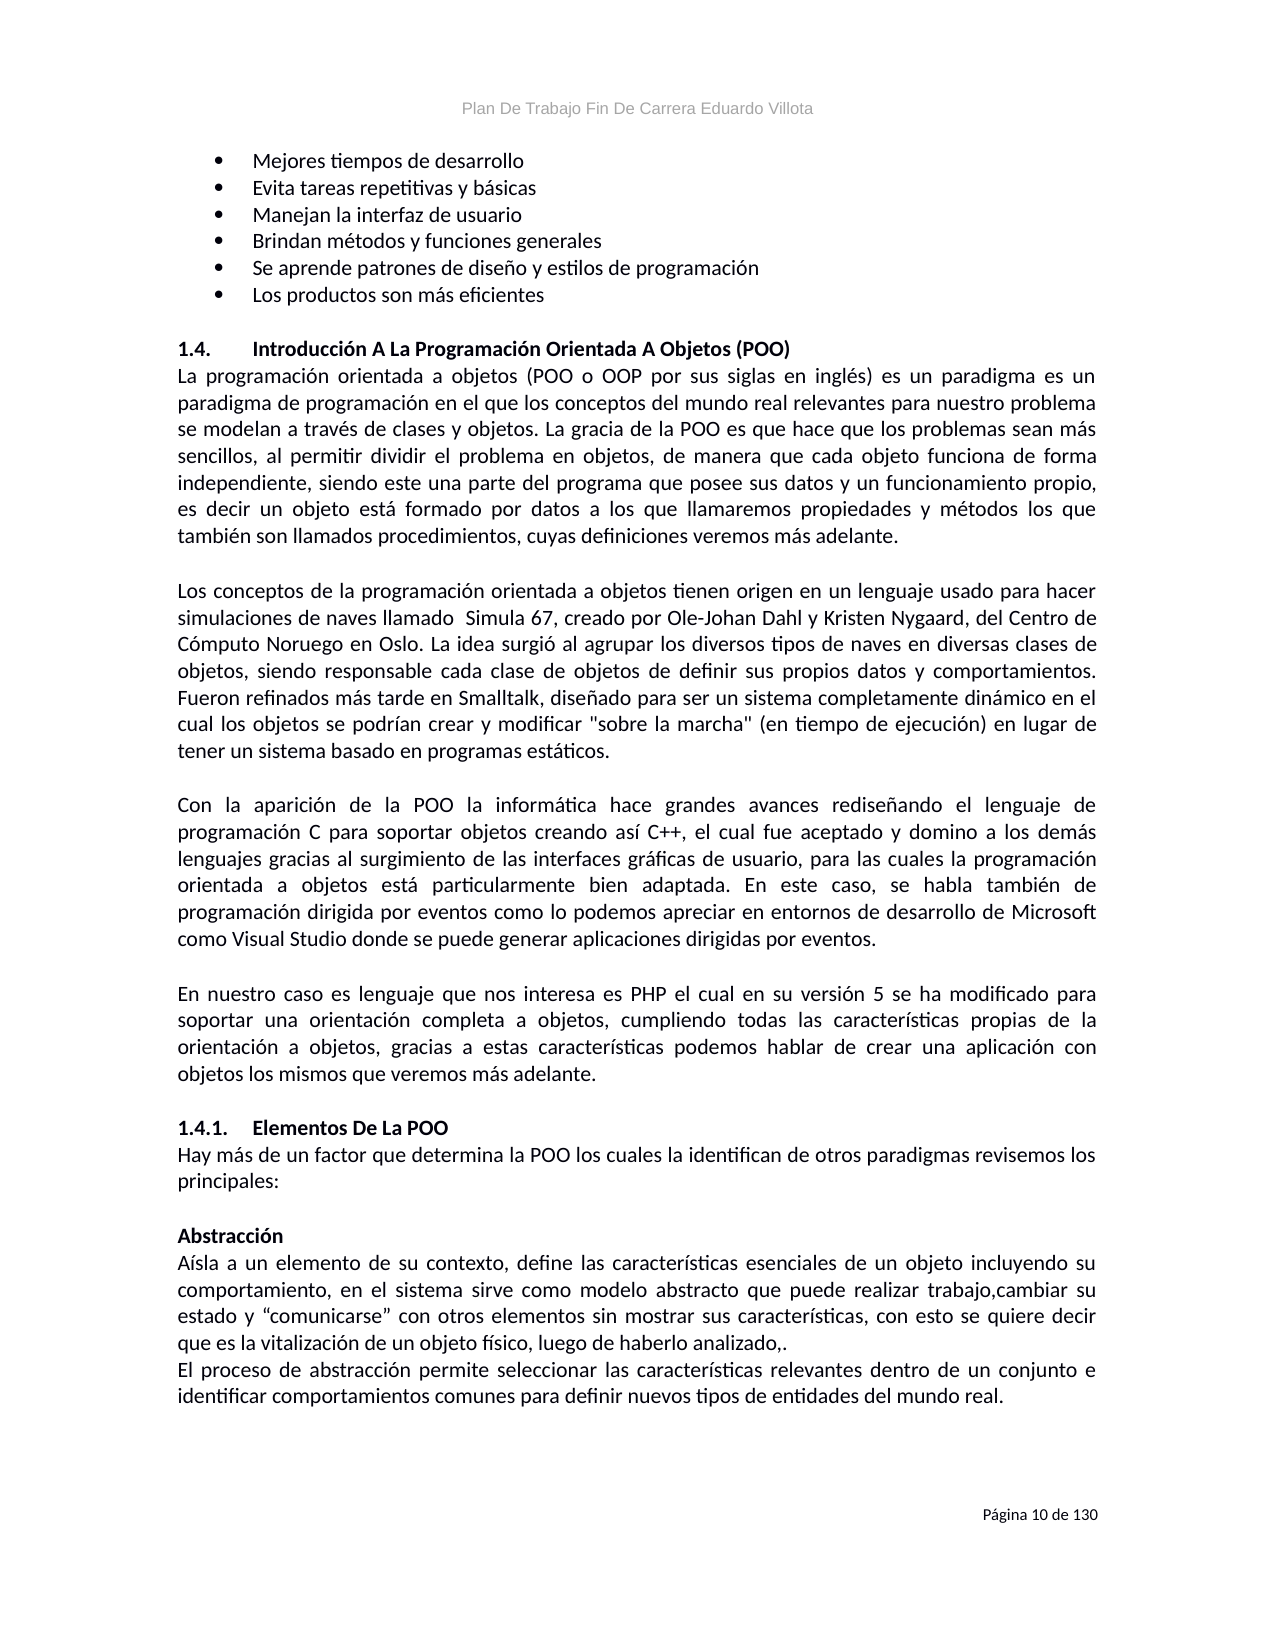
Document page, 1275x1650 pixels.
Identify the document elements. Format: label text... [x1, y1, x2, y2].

list Brindan métodos y funciones generales [215, 228, 1098, 254]
text Aísla a un elemento de su contexto, define las características esenciales de un objeto incluyendo su comportamiento, en el sistema sirve como modelo abstracto que puede realizar trabajo,cambiar su estado y “comunicarse” con otros elementos sin mostrar sus características, con esto se quiere decir que es la vitalización de un objeto físico, luego de haberlo analizado,. [177, 1249, 1098, 1356]
text 1.4. Introducción A La Programación Orientada A Objetos (POO) [177, 336, 1098, 362]
text 1.4.1. Elementos De La POO [177, 1114, 1098, 1141]
text La programación orientada a objetos (POO o OOP por sus siglas en inglés) es un paradigma es un paradigma de programación en el que los conceptos del mundo real relevantes para nuestro problema se modelan a través de clases y objetos. La gracia de la POO es que hace que los problemas sean más sencillos, al permitir dividir el problema en objetos, de manera que cada objeto funciona de forma independiente, siendo este una parte del programa que posee sus datos y un funcionamiento propio, es decir un objeto está formado por datos a los que llamaremos propiedades y métodos los que también son llamados procedimientos, cuyas definiciones veremos más adelante. [177, 362, 1098, 549]
text El proceso de abstracción permite seleccionar las características relevantes dentro de un conjunto e identificar comportamientos comunes para definir nuevos tipos de entidades del mundo real. [177, 1356, 1098, 1409]
list Los productos son más eficientes [215, 281, 1098, 308]
text En nuestro caso es lenguaje que nos interesa es PHP el cual en su versión 5 se ha modificado para soportar una orientación completa a objetos, cumpliendo todas las características propias de la orientación a objetos, gracias a estas características podemos hablar de crear una aplicación con objetos los mismos que veremos más adelante. [177, 980, 1098, 1086]
text Los conceptos de la programación orientada a objetos tienen origen en un lenguaje usado para hacer simulaciones de naves llamado Simula 67, creado por Ole-Johan Dahl y Kristen Nygaard, del Centro de Cómputo Noruego en Oslo. La idea surgió al agrupar los diversos tipos de naves en diversas clases de objetos, siendo responsable cada clase de objetos de definir sus propios datos y comportamientos. Fueron refinados más tarde en Smalltalk, diseñado para ser un sistema completamente dinámico en el cual los objetos se podrían crear y modificar "sobre la marcha" (en tiempo de ejecución) en lugar de tener un sistema basado en programas estáticos. [177, 577, 1098, 764]
list Evita tareas repetitivas y básicas [215, 174, 1098, 201]
text Hay más de un factor que determina la POO los cuales la identifican de otros paradigmas revisemos los principales: [177, 1141, 1098, 1194]
list Manejan la interfaz de usuario [215, 201, 1098, 228]
text Abstracción [177, 1222, 1098, 1249]
list Mejores tiempos de desarrollo [215, 148, 1098, 174]
text Con la aparición de la POO la informática hace grandes avances rediseñando el lenguaje de programación C para soportar objetos creando así C++, el cual fue aceptado y domino a los demás lenguajes gracias al surgimiento de las interfaces gráficas de usuario, para las cuales la programación orientada a objetos está particularmente bien adaptada. En este caso, se habla también de programación dirigida por eventos como lo podemos apreciar en entornos de desarrollo de Microsoft como Visual Studio donde se puede generar aplicaciones dirigidas por eventos. [177, 792, 1098, 952]
list Se aprende patrones de diseño y estilos de programación [215, 254, 1098, 281]
